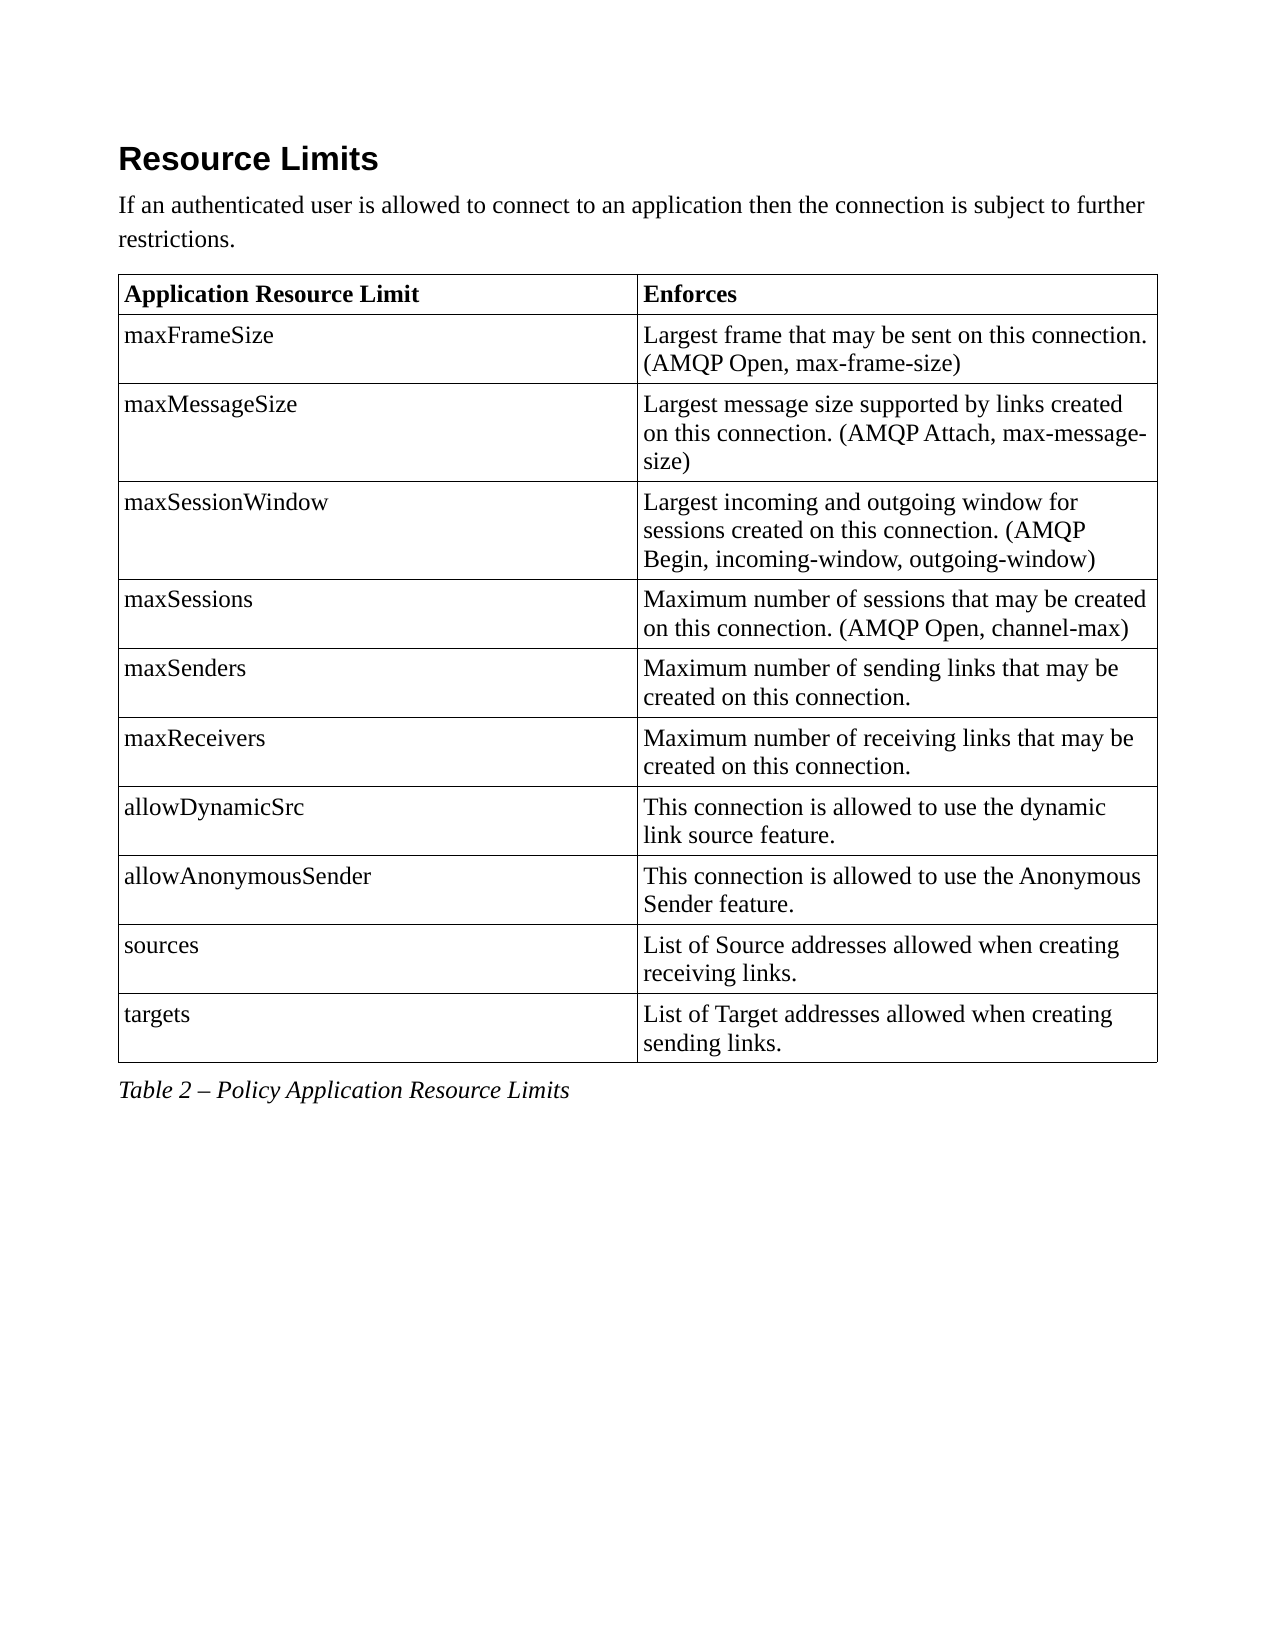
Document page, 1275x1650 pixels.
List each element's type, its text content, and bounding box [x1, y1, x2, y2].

subtitle Resource Limits [118, 139, 1157, 178]
table_cell This connection is allowed to use the Anonymous Sender feature. [638, 856, 1157, 924]
table_cell sources [119, 925, 637, 993]
table_cell Largest incoming and outgoing window for sessions created on this connection. (AMQP Begin, incoming-window, outgoing-window) [638, 482, 1157, 579]
table_cell targets [119, 994, 637, 1062]
table_cell allowAnonymousSender [119, 856, 637, 924]
table_cell maxSessions [119, 580, 637, 648]
table_cell maxReceivers [119, 718, 637, 786]
table_header Enforces [638, 275, 1157, 314]
table_cell Largest frame that may be sent on this connection. (AMQP Open, max-frame-size) [638, 315, 1157, 383]
table_cell Largest message size supported by links created on this connection. (AMQP Attach, max-message-size) [638, 384, 1157, 481]
text Table 2 – Policy Application Resource Limits [118, 1075, 1157, 1103]
table_cell Maximum number of sessions that may be created on this connection. (AMQP Open, channel-max) [638, 580, 1157, 648]
table_cell This connection is allowed to use the dynamic link source feature. [638, 787, 1157, 855]
table_cell maxSessionWindow [119, 482, 637, 579]
table_cell allowDynamicSrc [119, 787, 637, 855]
table_cell maxMessageSize [119, 384, 637, 481]
table_cell maxSenders [119, 649, 637, 717]
table_cell Maximum number of receiving links that may be created on this connection. [638, 718, 1157, 786]
table_cell List of Target addresses allowed when creating sending links. [638, 994, 1157, 1062]
table_cell Maximum number of sending links that may be created on this connection. [638, 649, 1157, 717]
table_cell List of Source addresses allowed when creating receiving links. [638, 925, 1157, 993]
table_cell maxFrameSize [119, 315, 637, 383]
table_header Application Resource Limit [119, 275, 637, 314]
text If an authenticated user is allowed to connect to an application then the connection is subject to further restrictions. [118, 190, 1157, 253]
